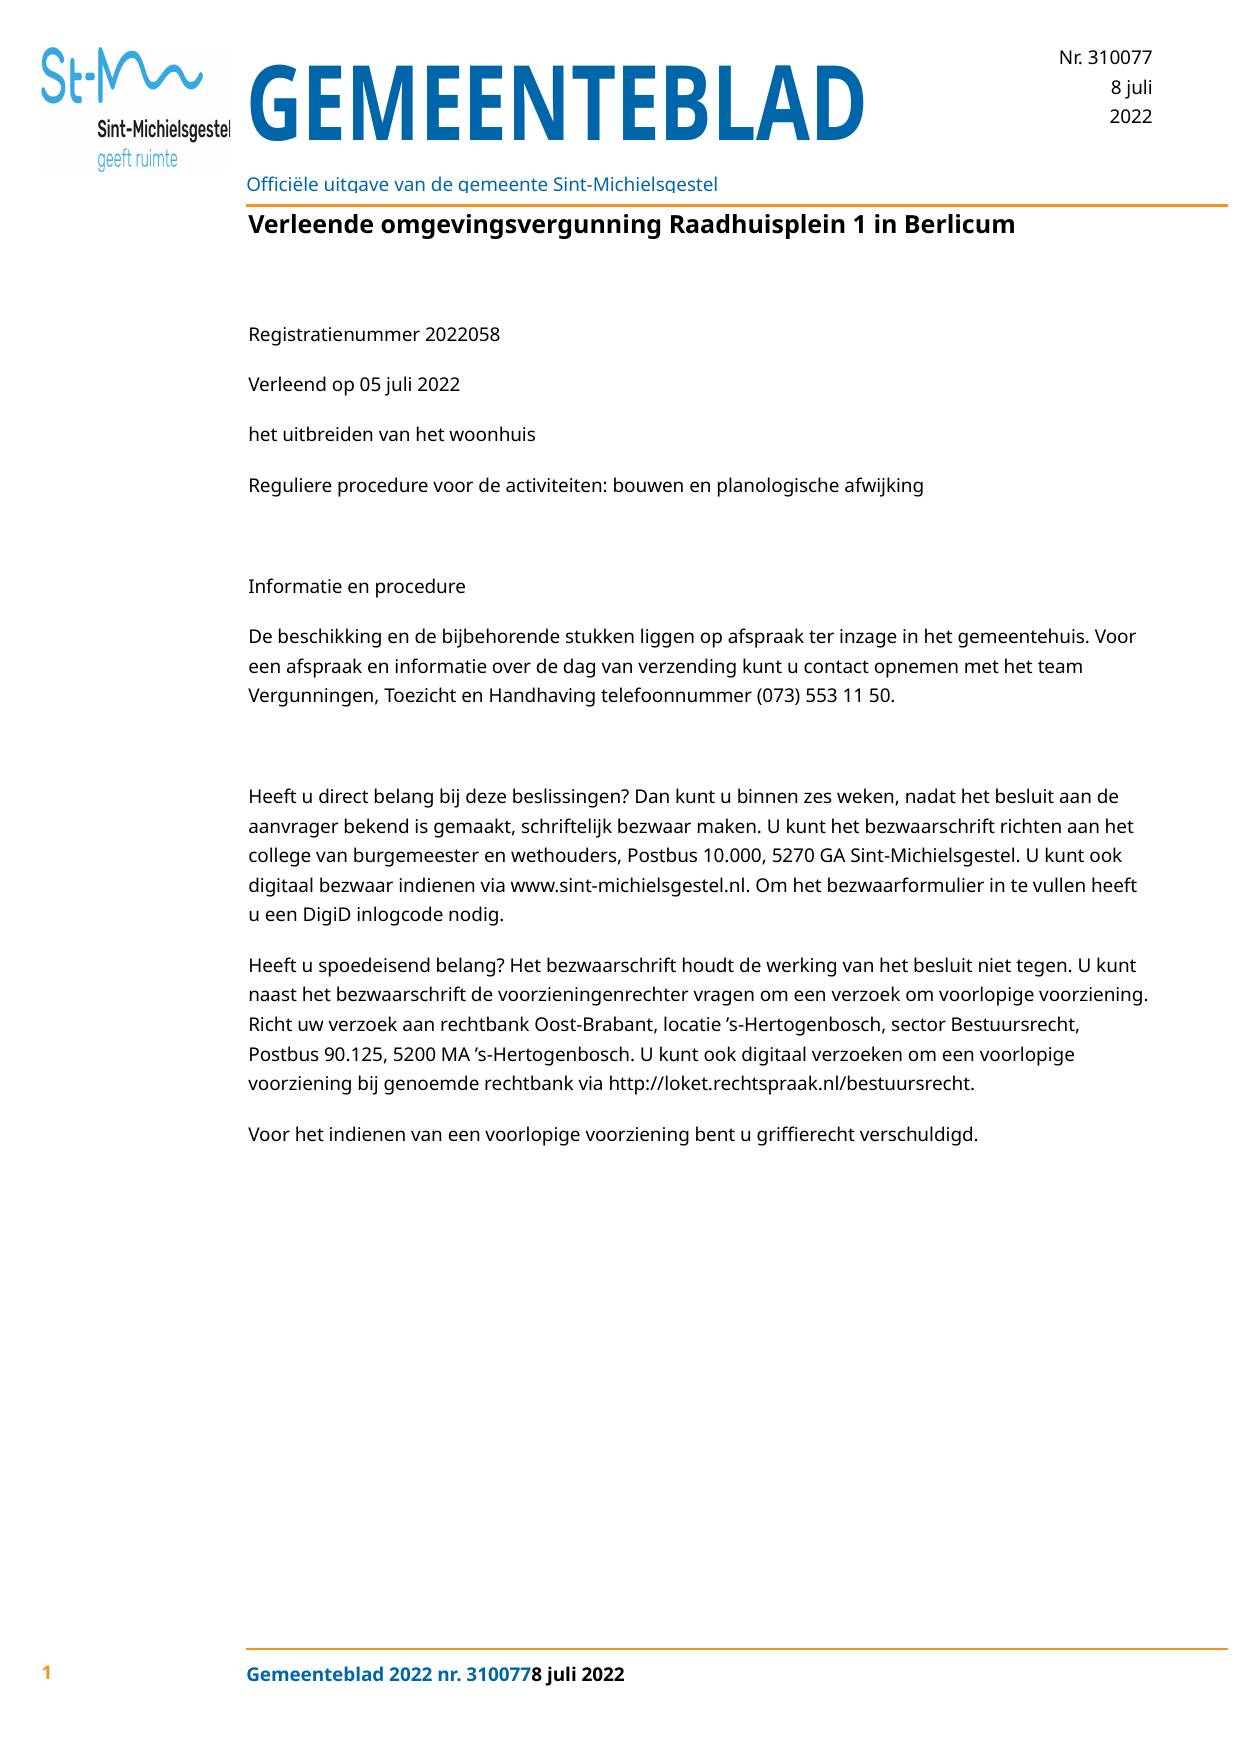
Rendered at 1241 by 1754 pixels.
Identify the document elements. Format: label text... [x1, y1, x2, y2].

text Voor het indienen van een voorlopige voorziening bent u griffierecht verschuldigd. [248, 1121, 1152, 1146]
picture [41, 47, 231, 172]
text Registratienummer 2022058 [248, 321, 1152, 346]
text Heeft u spoedeisend belang? Het bezwaarschrift houdt de werking van het besluit niet tegen. U kunt naast het bezwaarschrift de voorzieningenrechter vragen om een verzoek om voorlopige voorziening. Richt uw verzoek aan rechtbank Oost-Brabant, locatie ’s-Hertogenbosch, sector Bestuursrecht, Postbus 90.125, 5200 MA ’s-Hertogenbosch. U kunt ook digitaal verzoeken om een voorlopige voorziening bij genoemde rechtbank via http://loket.rechtspraak.nl/bestuursrecht. [248, 952, 1152, 1096]
text Verleend op 05 juli 2022 [248, 371, 1152, 397]
text Heeft u direct belang bij deze beslissingen? Dan kunt u binnen zes weken, nadat het besluit aan de aanvrager bekend is gemaakt, schriftelijk bezwaar maken. U kunt het bezwaarschrift richten aan het college van burgemeester en wethouders, Postbus 10.000, 5270 GA Sint-Michielsgestel. U kunt ook digitaal bezwaar indienen via www.sint-michielsgestel.nl. Om het bezwaarformulier in te vullen heeft u een DigiD inlogcode nodig. [248, 783, 1152, 927]
text Informatie en procedure [248, 573, 1152, 598]
text De beschikking en de bijbehorende stukken liggen op afspraak ter inzage in het gemeentehuis. Voor een afspraak en informatie over de dag van verzending kunt u contact opnemen met het team Vergunningen, Toezicht en Handhaving telefoonnummer (073) 553 11 50. [248, 623, 1152, 708]
text het uitbreiden van het woonhuis [248, 422, 1152, 447]
text Verleende omgevingsvergunning Raadhuisplein 1 in Berlicum [248, 207, 1152, 241]
text Reguliere procedure voor de activiteiten: bouwen en planologische afwijking [248, 472, 1152, 498]
